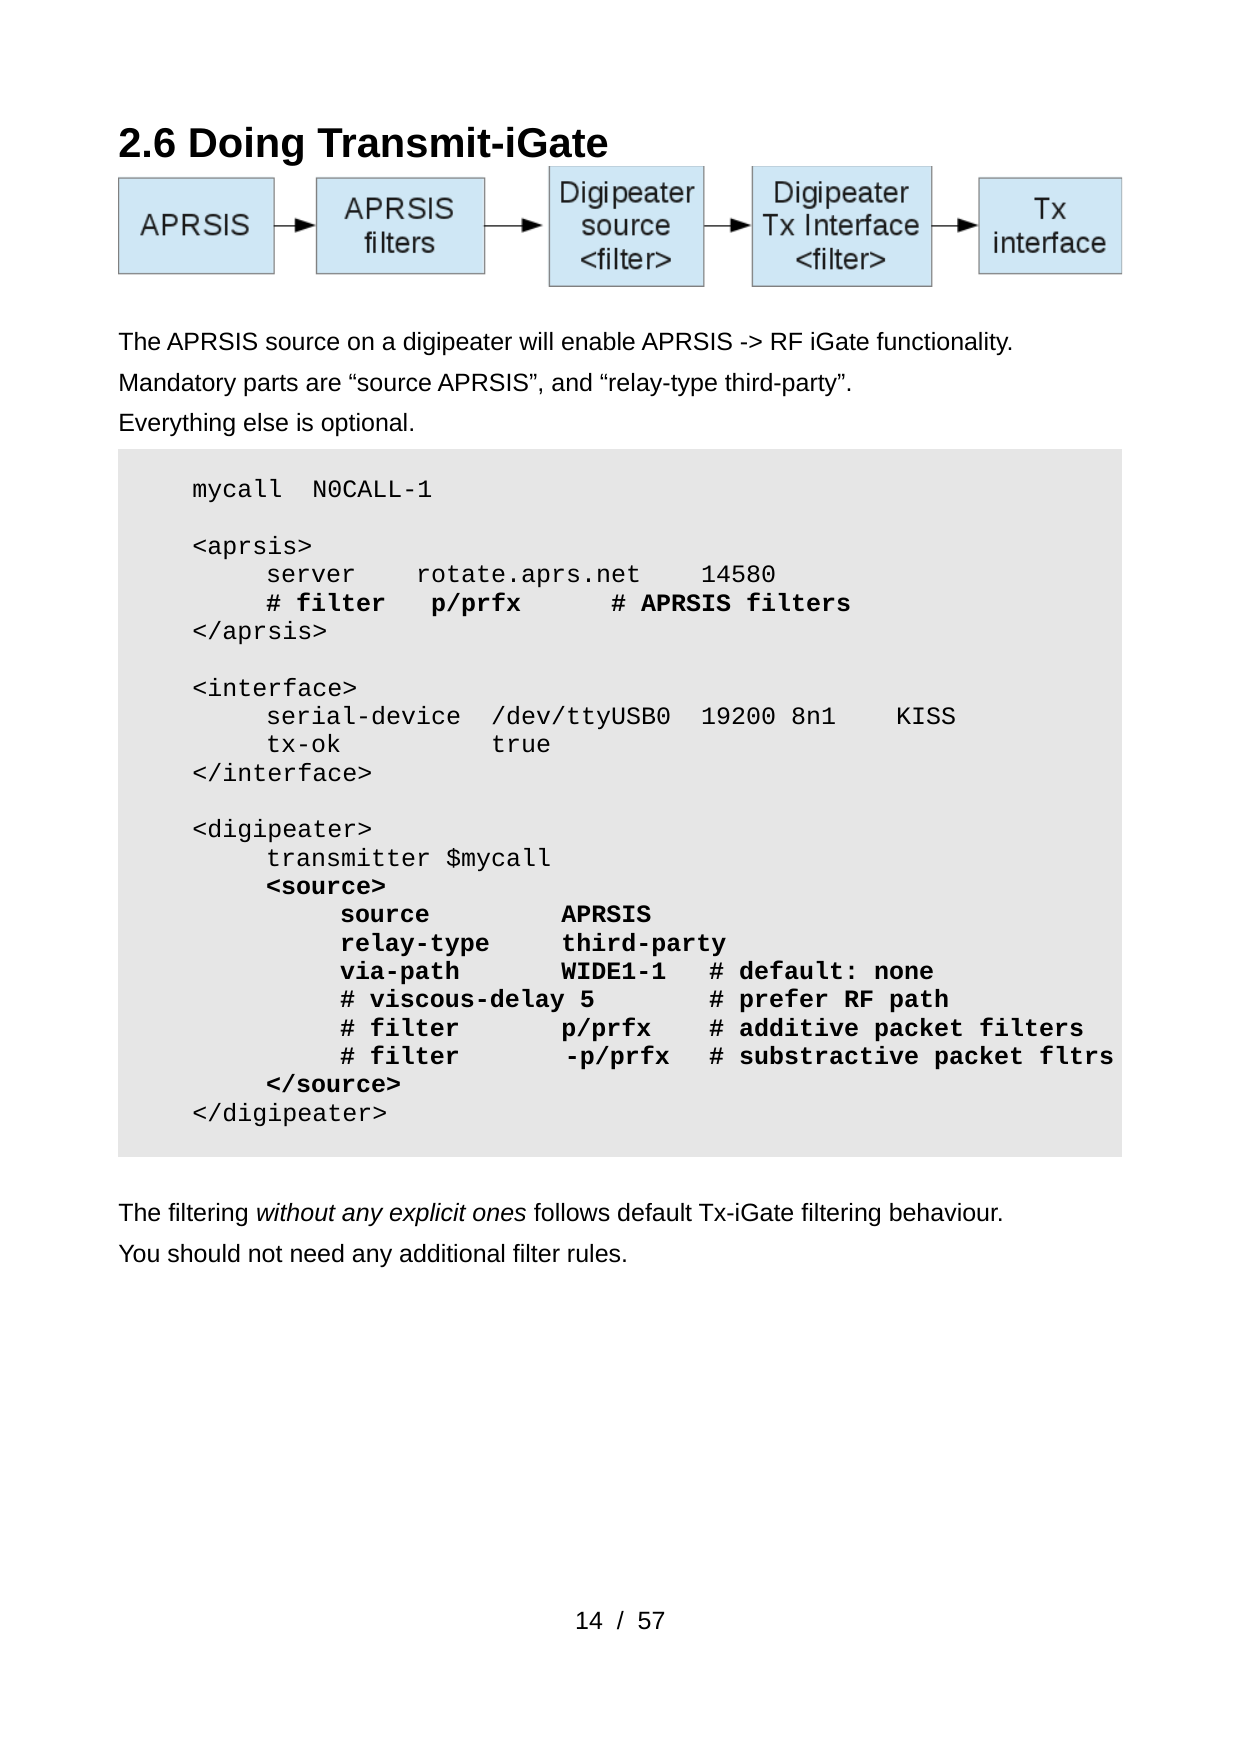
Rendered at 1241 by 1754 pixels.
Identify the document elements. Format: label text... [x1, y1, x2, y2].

text source APRSIS [118, 902, 1122, 930]
text <digipeater> [118, 817, 1122, 845]
text serial-device /dev/ttyUSB0 19200 8n1 KISS [118, 704, 1122, 732]
text <source> [118, 874, 1122, 902]
text via-path WIDE1-1 # default: none [118, 959, 1122, 987]
text # filter -p/prfx # substractive packet fltrs [118, 1044, 1122, 1072]
text </digipeater> [118, 1100, 1122, 1129]
text <aprsis> [118, 534, 1122, 562]
picture [118, 166, 1123, 287]
text </aprsis> [118, 619, 1122, 647]
subtitle Doing Transmit-iGate [118, 118, 1122, 166]
text Everything else is optional. [118, 408, 1122, 437]
text mycall N0CALL-1 [118, 477, 1122, 505]
text transmitter $mycall [118, 845, 1122, 874]
text The filtering without any explicit ones follows default Tx-iGate filtering behaviour. [118, 1198, 1122, 1227]
text # viscous-delay 5 # prefer RF path [118, 987, 1122, 1015]
text </interface> [118, 760, 1122, 789]
text <interface> [118, 675, 1122, 704]
text server rotate.aprs.net 14580 [118, 562, 1122, 590]
text </source> [118, 1072, 1122, 1100]
text Mandatory parts are “source APRSIS”, and “relay-type third-party”. [118, 368, 1122, 396]
text # filter p/prfx # additive packet filters [118, 1015, 1122, 1044]
text relay-type third-party [118, 930, 1122, 959]
text The APRSIS source on a digipeater will enable APRSIS -> RF iGate functionality. [118, 327, 1122, 356]
text You should not need any additional filter rules. [118, 1238, 1122, 1267]
text # filter p/prfx # APRSIS filters [118, 590, 1122, 619]
text tx-ok true [118, 732, 1122, 760]
